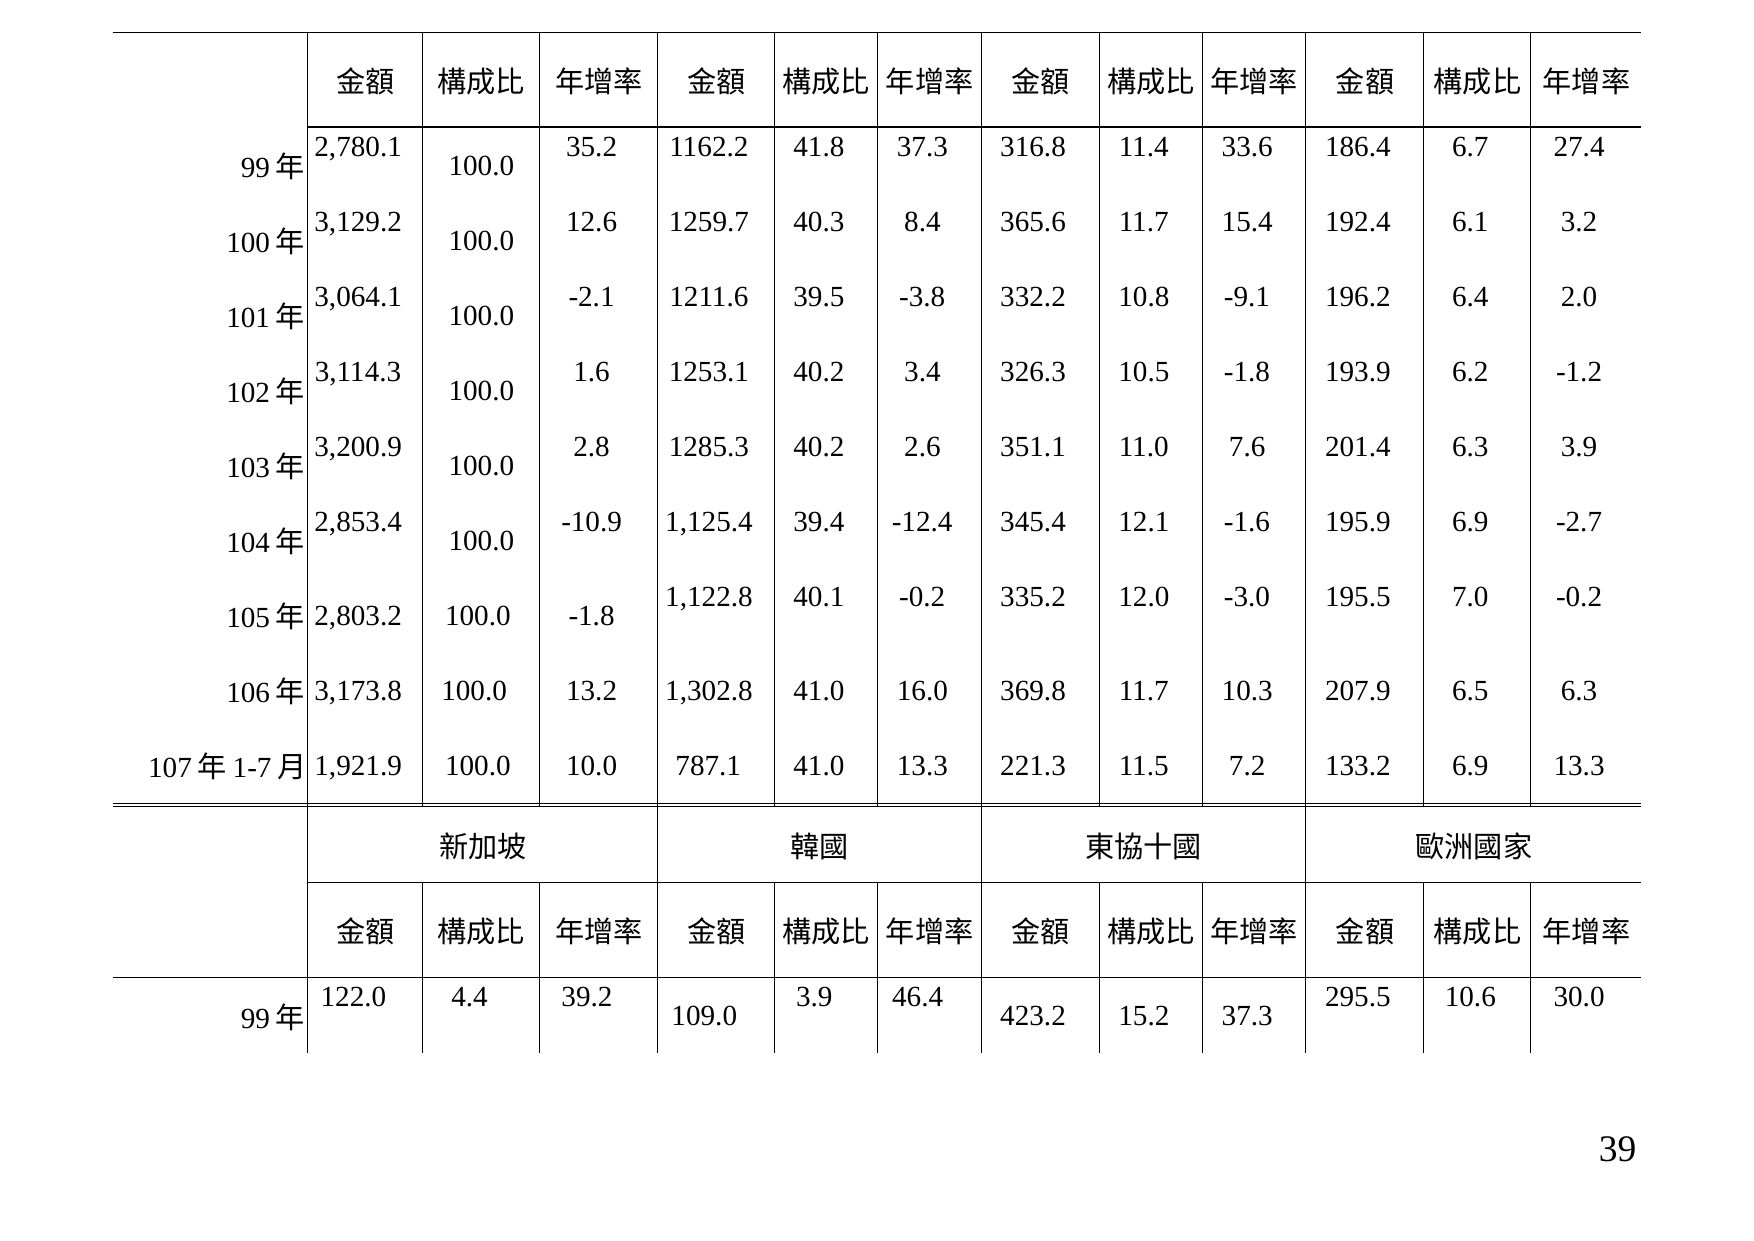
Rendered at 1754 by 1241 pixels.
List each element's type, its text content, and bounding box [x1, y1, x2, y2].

table_cell 12.1 [1100, 503, 1202, 577]
table_cell 年增率 [878, 33, 981, 126]
table_cell 金額 [982, 883, 1099, 977]
table_cell 1162.2 [658, 128, 774, 202]
table_cell 1211.6 [658, 278, 774, 352]
table_cell 3.4 [878, 353, 981, 427]
table_cell 40.1 [775, 578, 877, 652]
table_cell 40.2 [775, 428, 877, 502]
table_cell 221.3 [982, 728, 1099, 802]
table_cell 構成比 [1100, 33, 1202, 126]
table_cell 10.8 [1100, 278, 1202, 352]
table_cell 6.9 [1424, 503, 1530, 577]
table_cell 100.0 [423, 428, 539, 502]
table_cell 6.5 [1424, 653, 1530, 727]
table_cell -3.8 [878, 278, 981, 352]
table_cell 2.0 [1531, 278, 1641, 352]
table_cell 100.0 [423, 578, 539, 652]
table_cell -0.2 [1531, 578, 1641, 652]
table_cell 109.0 [658, 978, 774, 1053]
table_cell 7.0 [1424, 578, 1530, 652]
table_cell 326.3 [982, 353, 1099, 427]
table_cell 107年1-7月 [113, 728, 307, 802]
table_cell 2,803.2 [308, 578, 422, 652]
table_cell 30.0 [1531, 978, 1641, 1053]
table_cell 104年 [113, 503, 307, 577]
table_cell 金額 [982, 33, 1099, 126]
table_cell -2.1 [540, 278, 657, 352]
table_cell 年增率 [540, 883, 657, 977]
table_cell -2.7 [1531, 503, 1641, 577]
table_cell 99年 [113, 978, 307, 1053]
table_cell 1285.3 [658, 428, 774, 502]
table_cell 金額 [658, 33, 774, 126]
table_cell 構成比 [1100, 883, 1202, 977]
table_cell 1253.1 [658, 353, 774, 427]
table_cell 12.0 [1100, 578, 1202, 652]
table_cell 1,302.8 [658, 653, 774, 727]
table_cell 369.8 [982, 653, 1099, 727]
table_cell -3.0 [1203, 578, 1305, 652]
table_cell 40.2 [775, 353, 877, 427]
table_cell 186.4 [1306, 128, 1423, 202]
table_cell 13.3 [878, 728, 981, 802]
table_cell 韓國 [658, 807, 981, 882]
table_cell -1.8 [540, 578, 657, 652]
table_cell 41.0 [775, 653, 877, 727]
table_cell 1.6 [540, 353, 657, 427]
table_cell 207.9 [1306, 653, 1423, 727]
table_cell 歐洲國家 [1306, 807, 1641, 882]
table_cell 11.4 [1100, 128, 1202, 202]
table_cell 1,122.8 [658, 578, 774, 652]
table_cell 100年 [113, 203, 307, 277]
table_cell 2,853.4 [308, 503, 422, 577]
table_cell 7.2 [1203, 728, 1305, 802]
table_cell 11.7 [1100, 653, 1202, 727]
table_cell 100.0 [423, 653, 539, 727]
table_cell -12.4 [878, 503, 981, 577]
table_cell 16.0 [878, 653, 981, 727]
table_cell 100.0 [423, 728, 539, 802]
table_cell 101年 [113, 278, 307, 352]
table_cell 3.2 [1531, 203, 1641, 277]
table_cell -9.1 [1203, 278, 1305, 352]
table_cell [113, 807, 307, 882]
table_cell -10.9 [540, 503, 657, 577]
table_cell 構成比 [423, 883, 539, 977]
table_cell 構成比 [423, 33, 539, 126]
table_cell 100.0 [423, 128, 539, 202]
table_cell 金額 [308, 33, 422, 126]
table_cell 新加坡 [308, 807, 657, 882]
table_cell 365.6 [982, 203, 1099, 277]
table_cell 41.0 [775, 728, 877, 802]
table_cell 100.0 [423, 503, 539, 577]
table_cell 33.6 [1203, 128, 1305, 202]
table_cell 3,200.9 [308, 428, 422, 502]
table_cell 年增率 [1531, 33, 1641, 126]
table_cell 195.9 [1306, 503, 1423, 577]
table_cell 東協十國 [982, 807, 1305, 882]
table_cell 39.5 [775, 278, 877, 352]
table_cell 3,173.8 [308, 653, 422, 727]
table_cell 40.3 [775, 203, 877, 277]
table_cell 100.0 [423, 278, 539, 352]
table_cell 10.0 [540, 728, 657, 802]
table_cell 787.1 [658, 728, 774, 802]
table_cell 2,780.1 [308, 128, 422, 202]
table_cell 6.9 [1424, 728, 1530, 802]
table_cell 金額 [1306, 33, 1423, 126]
table_cell 構成比 [1424, 883, 1530, 977]
table_cell -1.2 [1531, 353, 1641, 427]
table_header [113, 33, 307, 126]
table_cell 金額 [308, 883, 422, 977]
table_cell 133.2 [1306, 728, 1423, 802]
table_cell 構成比 [1424, 33, 1530, 126]
table_cell 2.8 [540, 428, 657, 502]
table_cell 8.4 [878, 203, 981, 277]
table_cell 39.4 [775, 503, 877, 577]
table_cell 年增率 [540, 33, 657, 126]
table_cell 11.5 [1100, 728, 1202, 802]
table_cell 27.4 [1531, 128, 1641, 202]
table_cell -0.2 [878, 578, 981, 652]
table_cell 金額 [1306, 883, 1423, 977]
table_cell 37.3 [1203, 978, 1305, 1053]
table_cell 13.3 [1531, 728, 1641, 802]
table_cell 6.4 [1424, 278, 1530, 352]
table_cell 105年 [113, 578, 307, 652]
table_cell 201.4 [1306, 428, 1423, 502]
table_cell 7.6 [1203, 428, 1305, 502]
table_cell 3.9 [1531, 428, 1641, 502]
table_cell 37.3 [878, 128, 981, 202]
table_cell 100.0 [423, 203, 539, 277]
table_cell 193.9 [1306, 353, 1423, 427]
table_cell 345.4 [982, 503, 1099, 577]
table_cell 6.1 [1424, 203, 1530, 277]
table_cell 10.6 [1424, 978, 1530, 1053]
table_cell 99年 [113, 126, 307, 202]
table_cell 3.9 [775, 978, 877, 1053]
table_cell 1,125.4 [658, 503, 774, 577]
table_cell 6.2 [1424, 353, 1530, 427]
table_cell 11.7 [1100, 203, 1202, 277]
table_cell 39.2 [540, 978, 657, 1053]
table_cell 構成比 [775, 883, 877, 977]
table_cell 332.2 [982, 278, 1099, 352]
table_cell 構成比 [775, 33, 877, 126]
table_cell 100.0 [423, 353, 539, 427]
table_cell 122.0 [308, 978, 422, 1053]
table_cell 3,114.3 [308, 353, 422, 427]
table_cell 11.0 [1100, 428, 1202, 502]
table_cell 196.2 [1306, 278, 1423, 352]
table_cell 6.7 [1424, 128, 1530, 202]
table_cell -1.6 [1203, 503, 1305, 577]
table_cell 106年 [113, 653, 307, 727]
table_cell 15.4 [1203, 203, 1305, 277]
table_cell 年增率 [1203, 33, 1305, 126]
table_cell 316.8 [982, 128, 1099, 202]
table_cell [113, 882, 307, 977]
table_cell 2.6 [878, 428, 981, 502]
table_cell 1259.7 [658, 203, 774, 277]
table_cell 1,921.9 [308, 728, 422, 802]
table_cell 4.4 [423, 978, 539, 1053]
table_cell 年增率 [1203, 883, 1305, 977]
table_cell 35.2 [540, 128, 657, 202]
table_cell 金額 [658, 883, 774, 977]
table_cell 10.3 [1203, 653, 1305, 727]
table_cell 15.2 [1100, 978, 1202, 1053]
table_cell 6.3 [1531, 653, 1641, 727]
table_cell 102年 [113, 353, 307, 427]
table_cell 335.2 [982, 578, 1099, 652]
table_cell 351.1 [982, 428, 1099, 502]
table_cell 12.6 [540, 203, 657, 277]
table_cell 年增率 [878, 883, 981, 977]
table_cell 3,129.2 [308, 203, 422, 277]
table_cell 195.5 [1306, 578, 1423, 652]
table_cell 103年 [113, 428, 307, 502]
table_cell 3,064.1 [308, 278, 422, 352]
table_cell 年增率 [1531, 883, 1641, 977]
table_cell 41.8 [775, 128, 877, 202]
table_cell 192.4 [1306, 203, 1423, 277]
table_cell -1.8 [1203, 353, 1305, 427]
table_cell 46.4 [878, 978, 981, 1053]
table_cell 423.2 [982, 978, 1099, 1053]
table_cell 13.2 [540, 653, 657, 727]
table_cell 6.3 [1424, 428, 1530, 502]
table_cell 10.5 [1100, 353, 1202, 427]
table_cell 295.5 [1306, 978, 1423, 1053]
